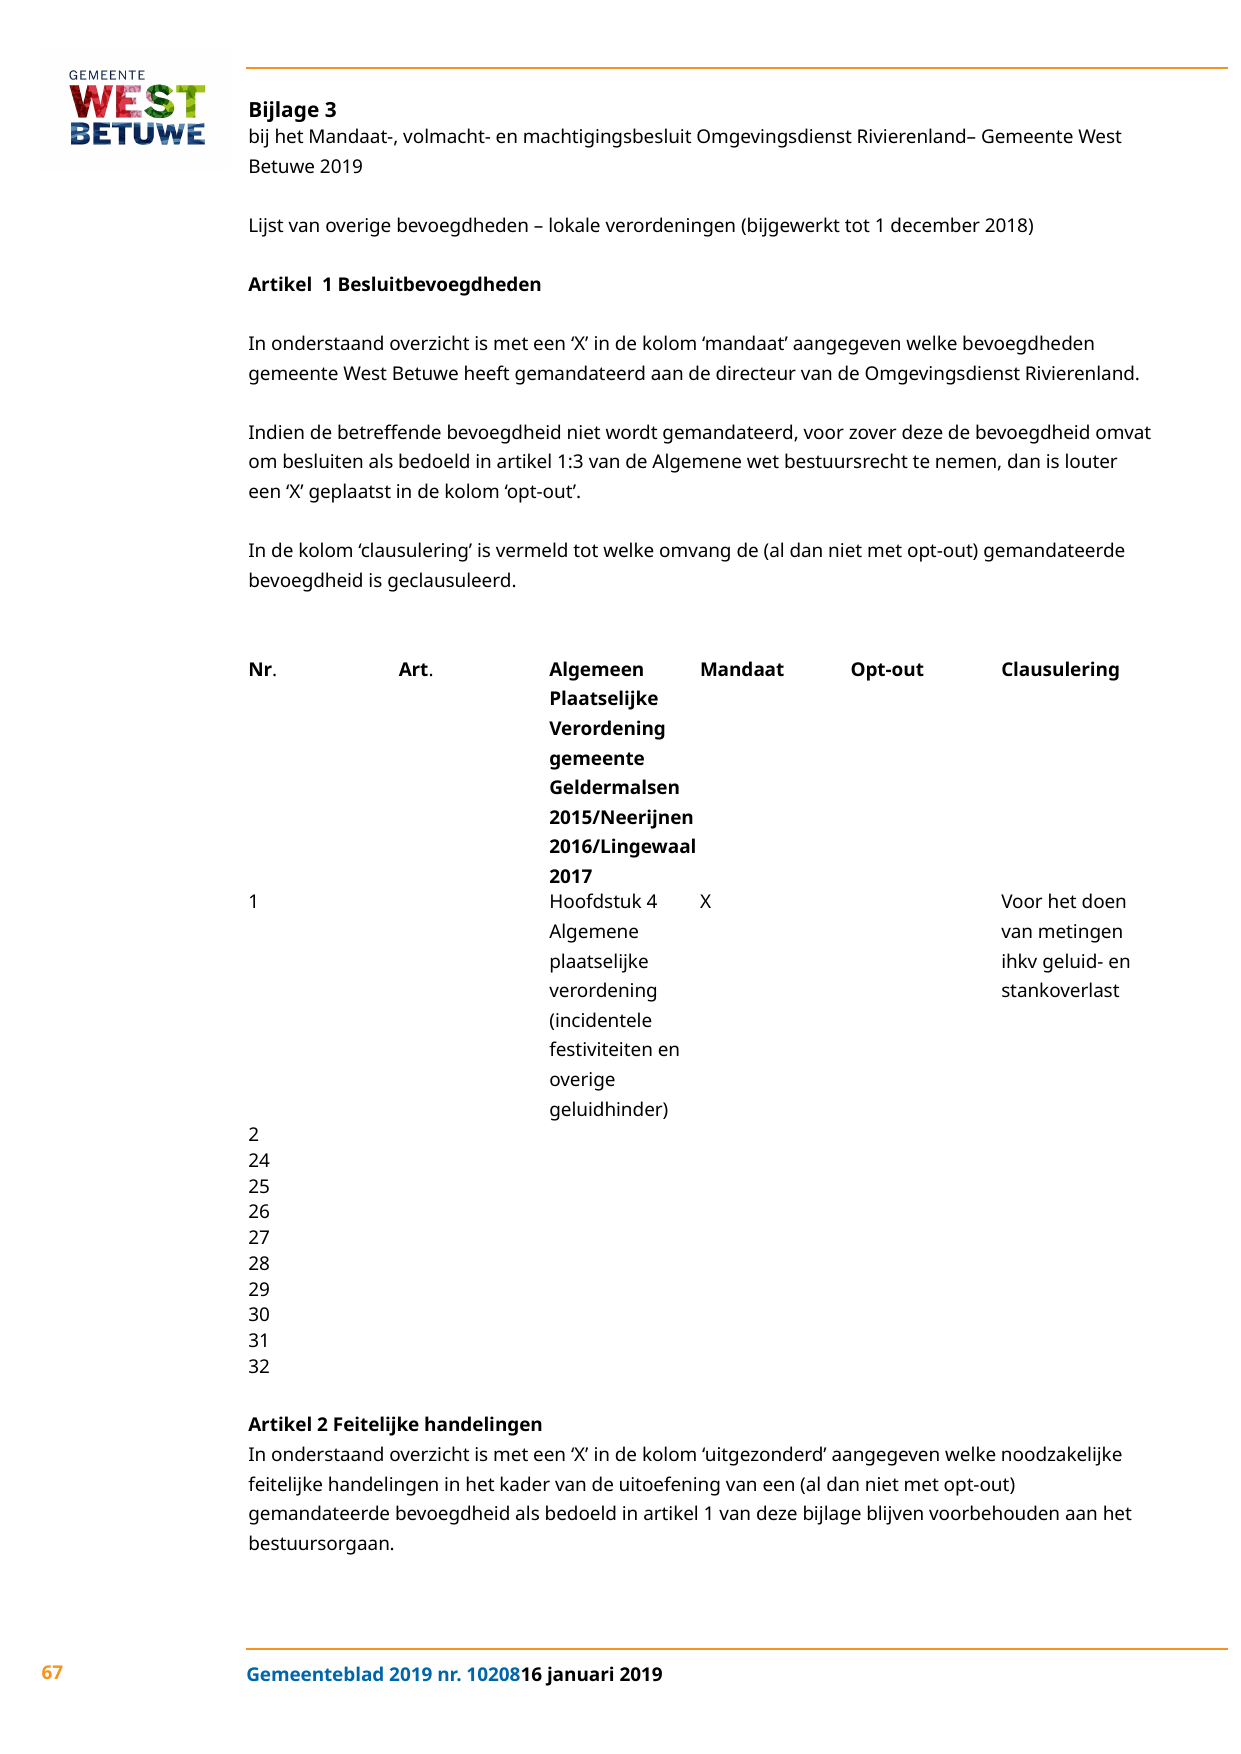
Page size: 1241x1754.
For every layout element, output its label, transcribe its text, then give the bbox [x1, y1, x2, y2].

table_cell [850, 1173, 1001, 1199]
table_cell [700, 1328, 850, 1353]
table_header Art. [399, 656, 549, 889]
text Lijst van overige bevoegdheden – lokale verordeningen (bijgewerkt tot 1 december 2018) [248, 212, 1152, 238]
table_cell [700, 1199, 850, 1224]
table_cell [850, 1199, 1001, 1224]
table_cell 25 [248, 1173, 398, 1199]
table_cell 26 [248, 1199, 398, 1224]
table_cell Hoofdstuk 4 Algemene plaatselijke verordening (incidentele festiviteiten en overige geluidhinder) [549, 889, 700, 1122]
table_cell [549, 1199, 700, 1224]
table_cell [1001, 1199, 1152, 1224]
table_cell [549, 1302, 700, 1327]
table_cell [1001, 1328, 1152, 1353]
table_cell [1001, 1122, 1152, 1147]
table_header Nr. [248, 656, 398, 889]
table_cell [549, 1353, 700, 1379]
table_cell [1001, 1302, 1152, 1327]
table_cell [850, 1225, 1001, 1250]
table_cell [549, 1147, 700, 1173]
table_cell [1001, 1225, 1152, 1250]
table_cell [549, 1122, 700, 1147]
table_header Mandaat [700, 656, 850, 889]
table_cell [399, 1276, 549, 1302]
table_cell 29 [248, 1276, 398, 1302]
table_header Clausulering [1001, 656, 1152, 889]
text bij het Mandaat-, volmacht- en machtigingsbesluit Omgevingsdienst Rivierenland– Gemeente West Betuwe 2019 [248, 123, 1152, 179]
table_cell 32 [248, 1353, 398, 1379]
table_cell [700, 1250, 850, 1276]
table_cell 2 [248, 1122, 398, 1147]
table_cell 27 [248, 1225, 398, 1250]
table_cell [1001, 1147, 1152, 1173]
text In onderstaand overzicht is met een ‘X’ in de kolom ‘uitgezonderd’ aangegeven welke noodzakelijke feitelijke handelingen in het kader van de uitoefening van een (al dan niet met opt-out) gemandateerde bevoegdheid als bedoeld in artikel 1 van deze bijlage blijven voorbehouden aan het bestuursorgaan. [248, 1441, 1152, 1556]
table_cell [1001, 1250, 1152, 1276]
table_cell [549, 1276, 700, 1302]
table_cell 30 [248, 1302, 398, 1327]
table_cell [1001, 1276, 1152, 1302]
table_cell [850, 889, 1001, 1122]
table_cell 1 [248, 889, 398, 1122]
text Artikel 1 Besluitbevoegdheden [248, 271, 1152, 297]
text Artikel 2 Feitelijke handelingen [248, 1412, 1152, 1437]
table_cell [850, 1250, 1001, 1276]
table_cell [399, 889, 549, 1122]
table_cell 28 [248, 1250, 398, 1276]
text In onderstaand overzicht is met een ‘X’ in de kolom ‘mandaat’ aangegeven welke bevoegdheden gemeente West Betuwe heeft gemandateerd aan de directeur van de Omgevingsdienst Rivierenland. [248, 330, 1152, 386]
table_cell [850, 1353, 1001, 1379]
table_cell X [700, 889, 850, 1122]
table_cell [700, 1276, 850, 1302]
picture [41, 47, 231, 172]
table_cell [700, 1147, 850, 1173]
table_cell [850, 1147, 1001, 1173]
table_cell [549, 1173, 700, 1199]
table_cell [399, 1302, 549, 1327]
table_header Opt-out [850, 656, 1001, 889]
table_cell [700, 1353, 850, 1379]
table_cell 31 [248, 1328, 398, 1353]
table_cell [1001, 1173, 1152, 1199]
table_cell [850, 1276, 1001, 1302]
table_cell [399, 1250, 549, 1276]
table_cell [549, 1250, 700, 1276]
table_cell [1001, 1353, 1152, 1379]
table_cell [700, 1302, 850, 1327]
table_cell Voor het doen van metingen ihkv geluid- en stankoverlast [1001, 889, 1152, 1122]
table_cell [399, 1353, 549, 1379]
table_header Algemeen Plaatselijke Verordening gemeente Geldermalsen 2015/Neerijnen 2016/Lingewaal 2017 [549, 656, 700, 889]
table_cell [700, 1225, 850, 1250]
table_cell [850, 1122, 1001, 1147]
text Bijlage 3 [248, 95, 1152, 123]
table_cell [399, 1122, 549, 1147]
text Indien de betreffende bevoegdheid niet wordt gemandateerd, voor zover deze de bevoegdheid omvat om besluiten als bedoeld in artikel 1:3 van de Algemene wet bestuursrecht te nemen, dan is louter een ‘X’ geplaatst in de kolom ‘opt-out’. [248, 419, 1152, 504]
table_cell [399, 1173, 549, 1199]
table_cell [399, 1147, 549, 1173]
table_cell [549, 1225, 700, 1250]
table_cell [399, 1225, 549, 1250]
table_cell [700, 1122, 850, 1147]
table_cell [399, 1328, 549, 1353]
table_cell 24 [248, 1147, 398, 1173]
text In de kolom ‘clausulering’ is vermeld tot welke omvang de (al dan niet met opt-out) gemandateerde bevoegdheid is geclausuleerd. [248, 537, 1152, 593]
table_cell [850, 1328, 1001, 1353]
table_cell [700, 1173, 850, 1199]
table_cell [399, 1199, 549, 1224]
table_cell [549, 1328, 700, 1353]
table_cell [850, 1302, 1001, 1327]
